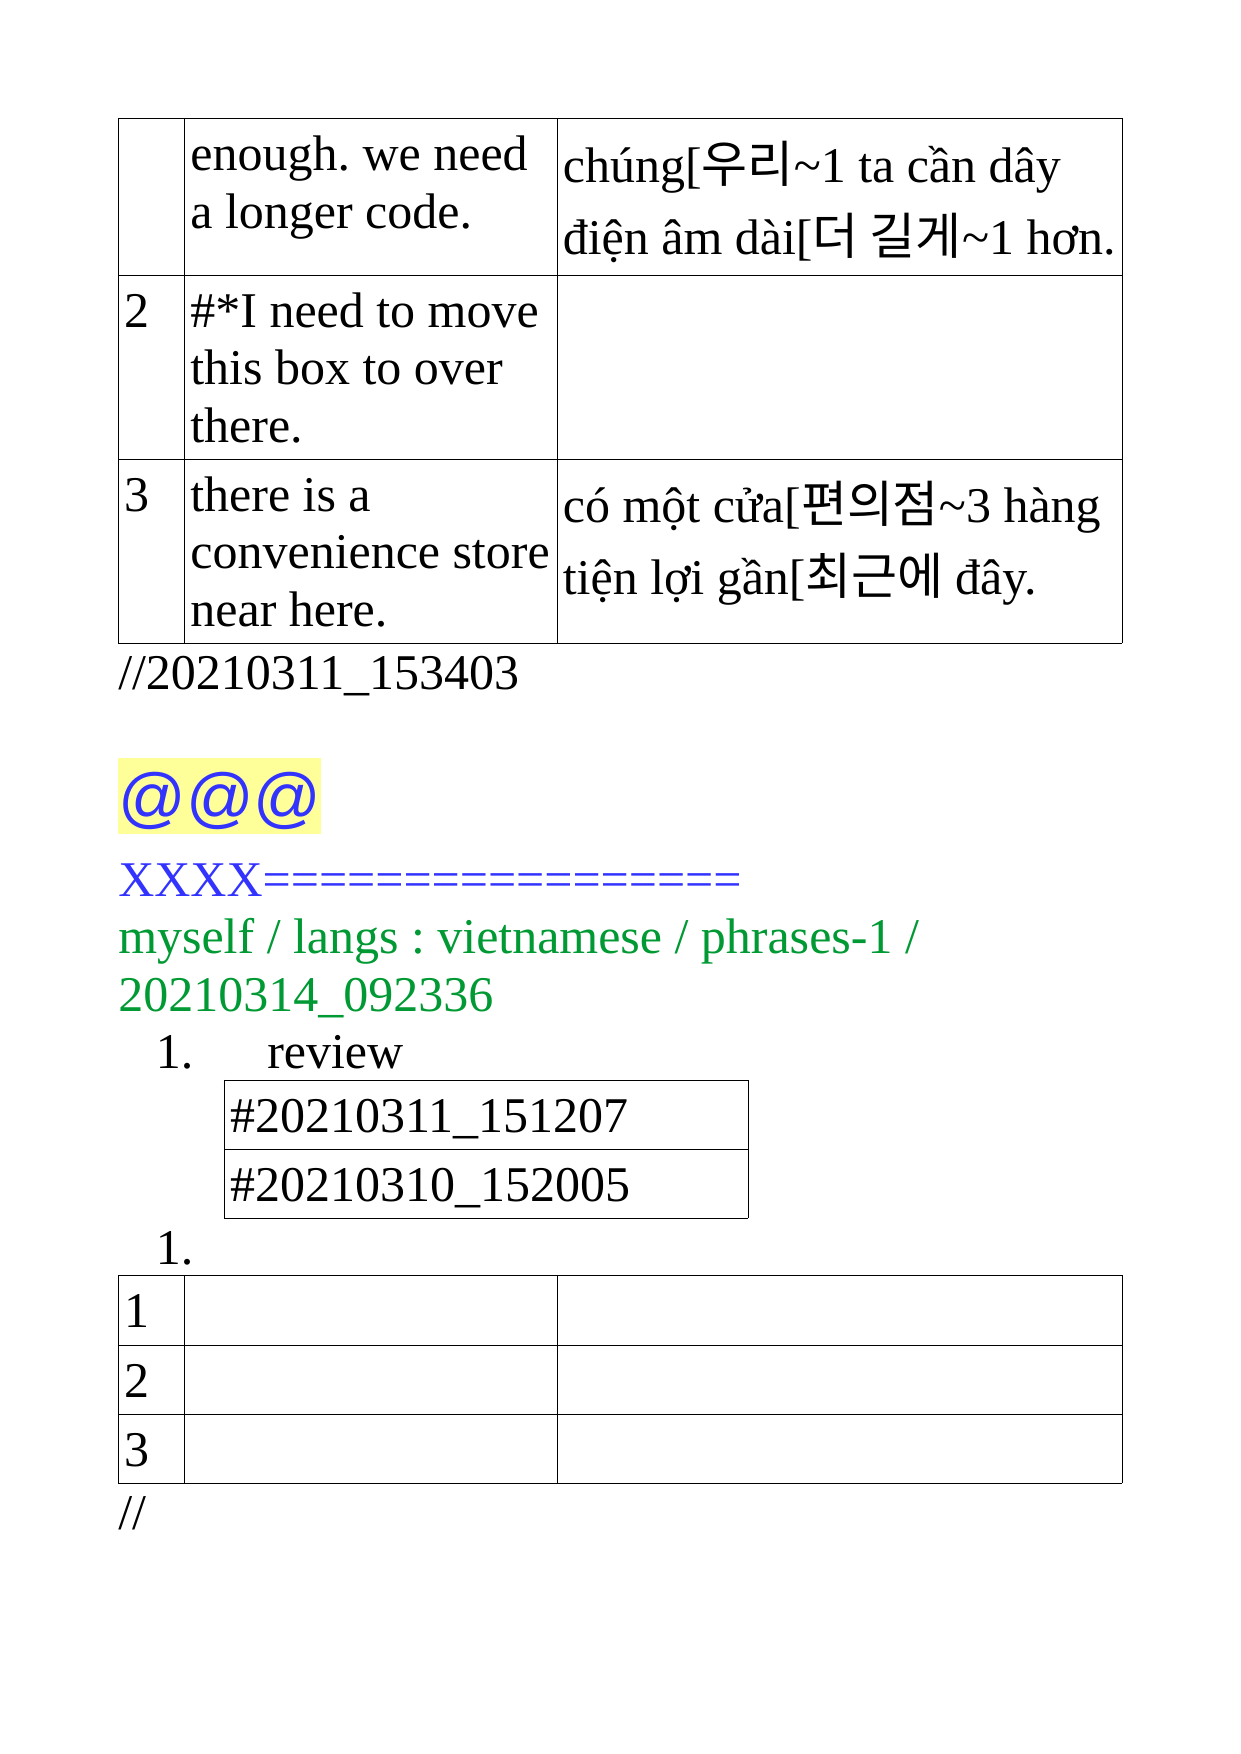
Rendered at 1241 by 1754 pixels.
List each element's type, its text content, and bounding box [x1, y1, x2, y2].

table_cell [185, 1415, 557, 1483]
table_header enough. we need a longer code. [185, 119, 557, 274]
table_cell there is a convenience store near here. [185, 460, 557, 643]
table_cell [558, 1346, 1122, 1413]
table_header [185, 1276, 557, 1344]
table_cell [558, 1415, 1122, 1483]
table_cell 3 [119, 1415, 184, 1483]
table_cell #20210310_152005 [225, 1150, 748, 1218]
list review [156, 1022, 1122, 1080]
text //20210311_153403 [118, 644, 1122, 700]
table_header [558, 1276, 1122, 1344]
table_cell #*I need to move this box to over there. [185, 276, 557, 458]
table_cell có một cửa[편의점~3 hàng tiện lợi gần[최근에 đây. [558, 460, 1122, 643]
text // [118, 1484, 1122, 1540]
table_header chúng[우리~1 ta cần dây điện âm dài[더 길게~1 hơn. [558, 119, 1122, 274]
table_cell [185, 1346, 557, 1413]
table_header [119, 119, 184, 274]
table_cell 3 [119, 460, 184, 643]
text @@@ [118, 758, 1122, 834]
table_header 1 [119, 1276, 184, 1344]
table_header #20210311_151207 [225, 1081, 748, 1149]
table_cell 2 [119, 276, 184, 458]
table_cell 2 [119, 1346, 184, 1413]
text XXXX================= [118, 850, 1122, 907]
text myself / langs : vietnamese / phrases-1 / 20210314_092336 [118, 907, 1122, 1022]
table_cell [558, 276, 1122, 458]
